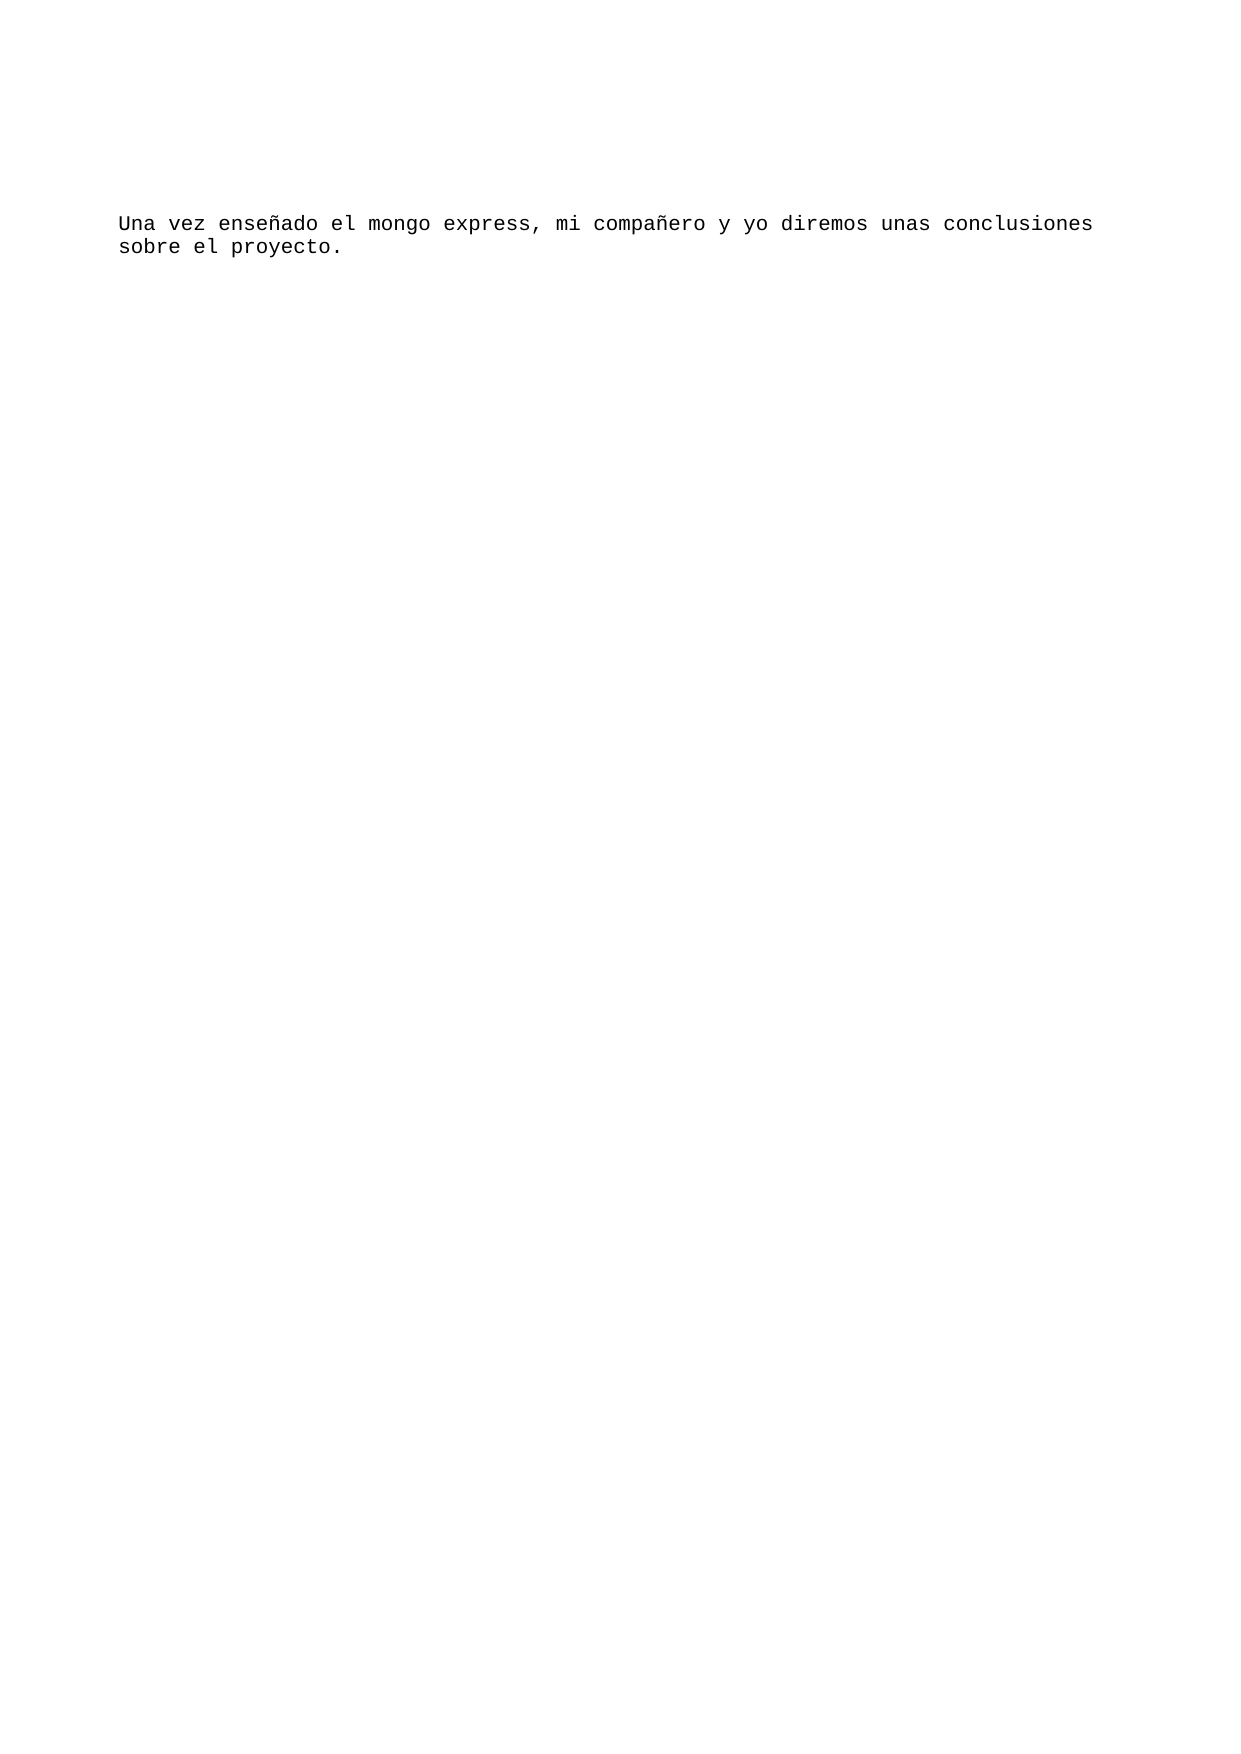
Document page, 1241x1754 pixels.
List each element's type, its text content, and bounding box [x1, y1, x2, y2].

text Una vez enseñado el mongo express, mi compañero y yo diremos unas conclusiones sobre el proyecto. [118, 213, 1122, 260]
